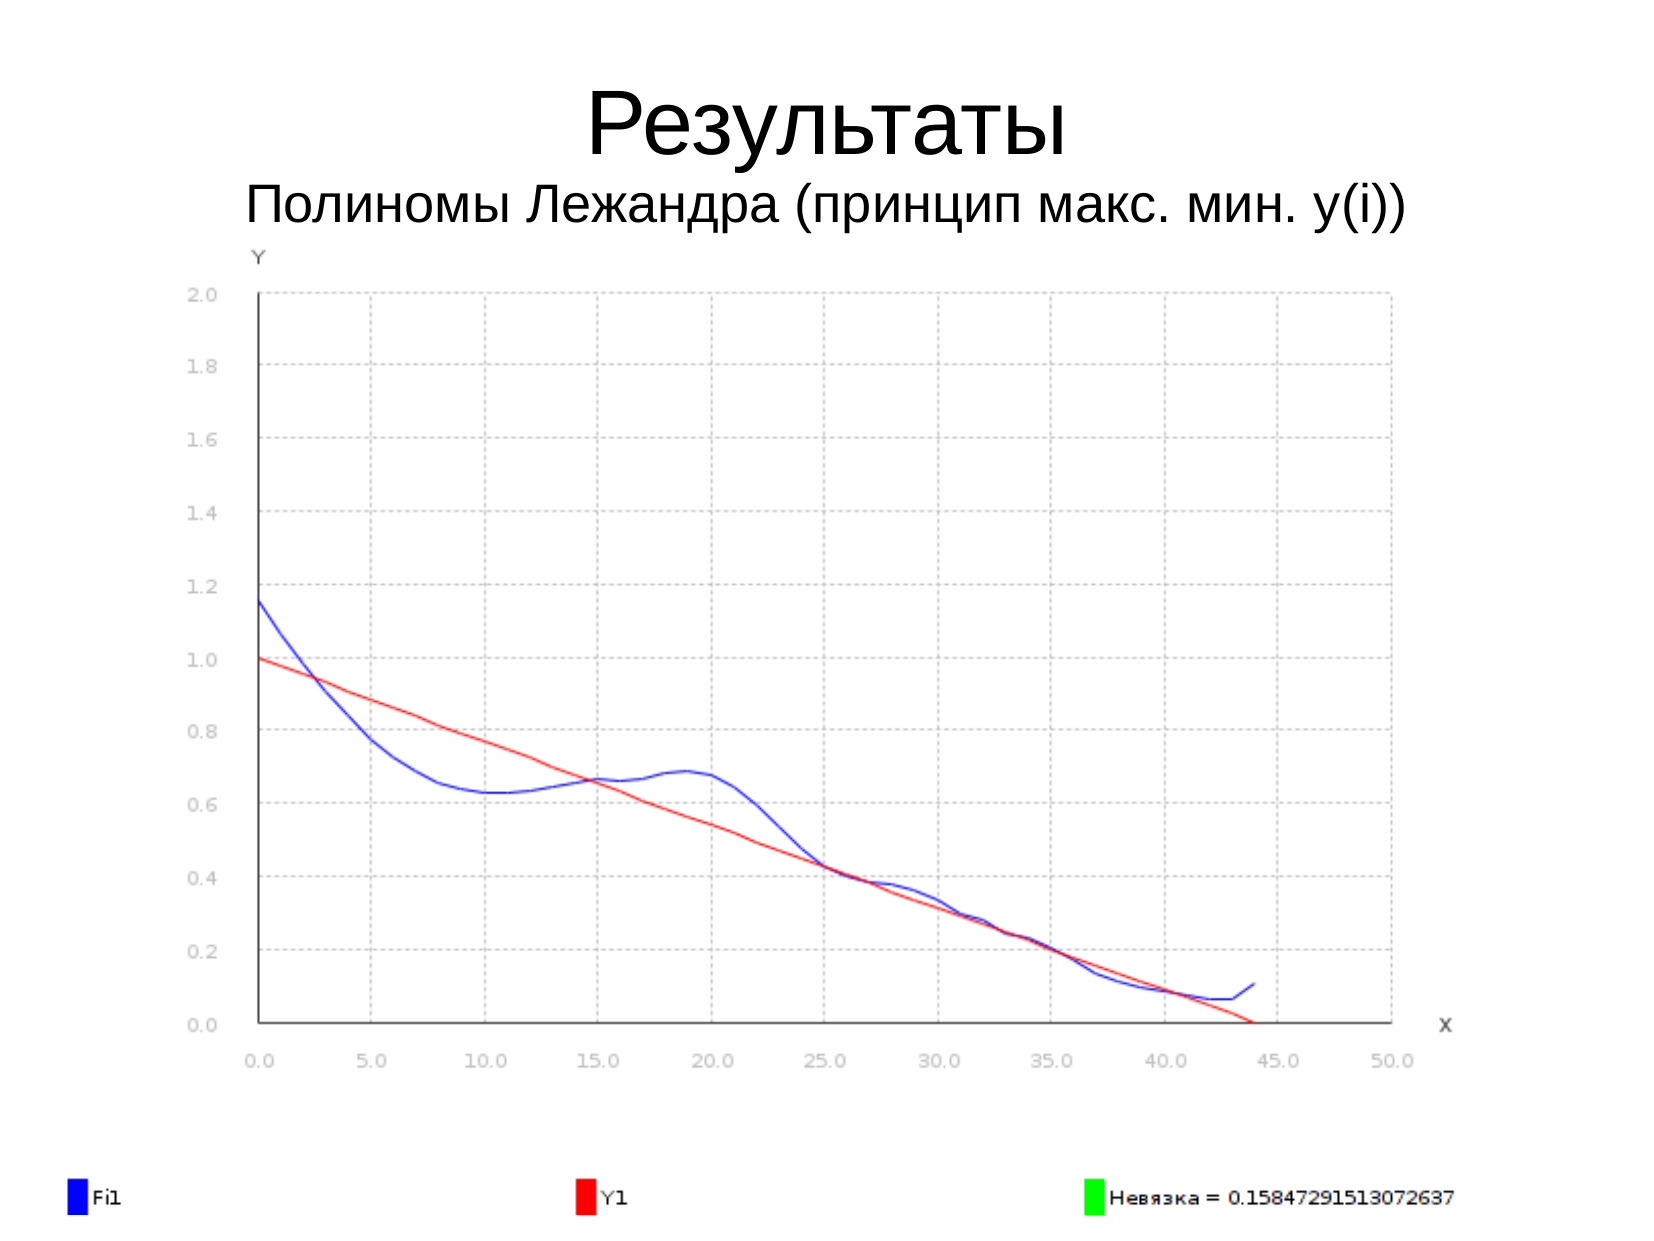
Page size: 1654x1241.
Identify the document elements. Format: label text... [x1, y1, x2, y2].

title Результаты Полиномы Лежандра (принцип макс. мин. y(i)) [82, 49, 1571, 257]
picture [15, 74, 1636, 1216]
